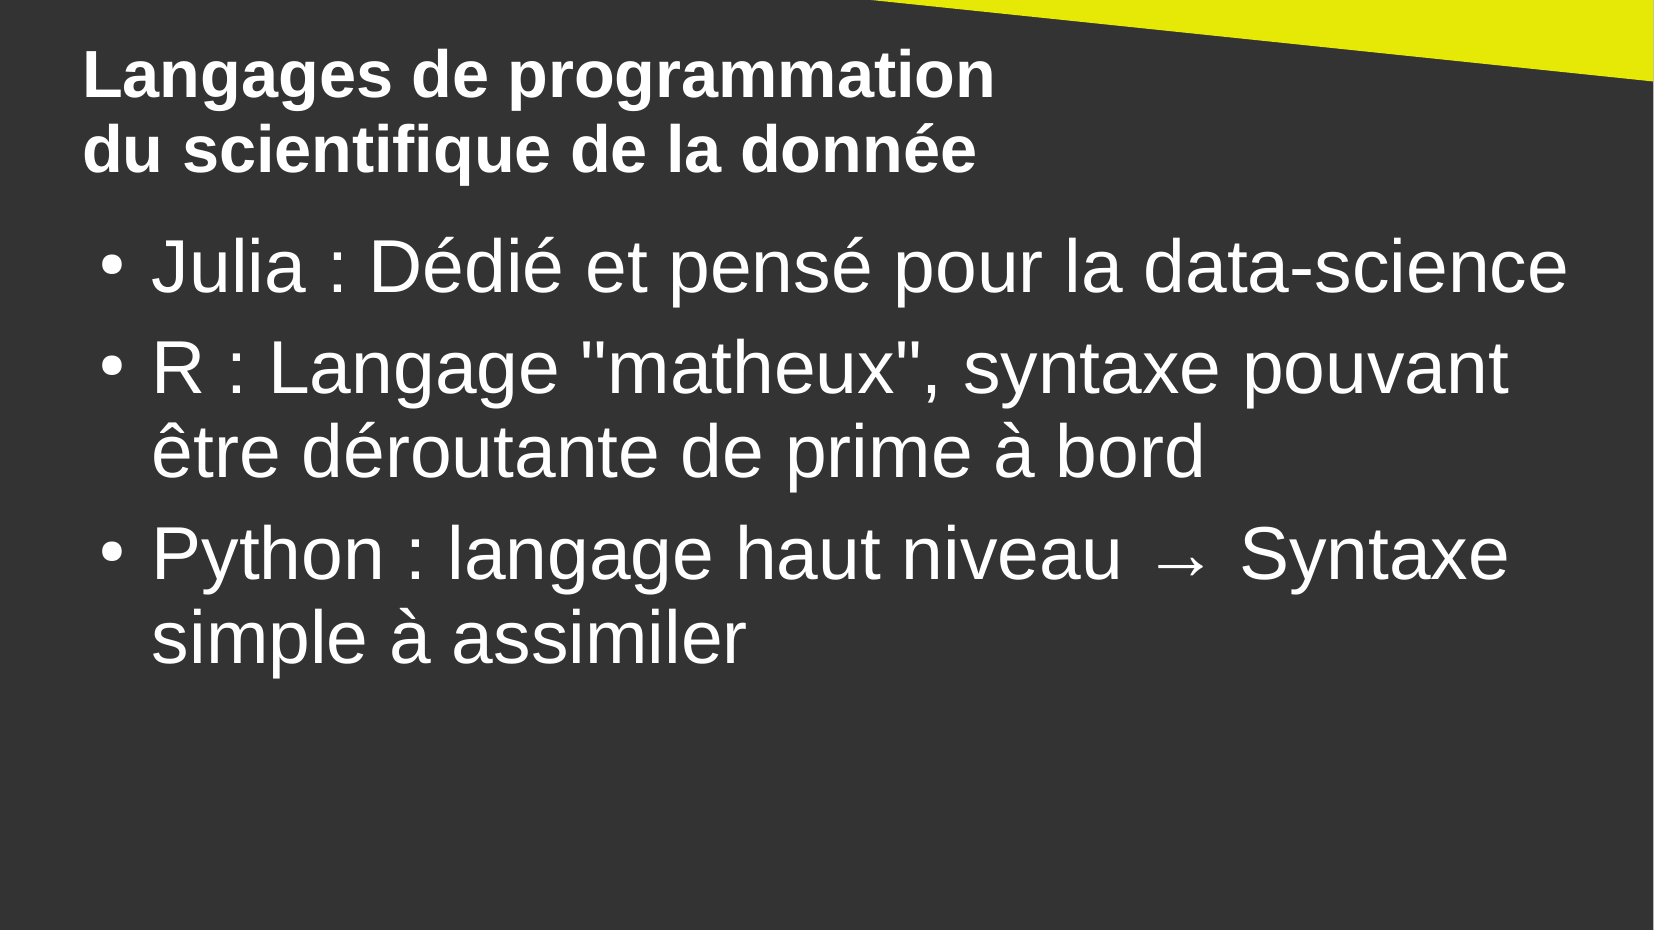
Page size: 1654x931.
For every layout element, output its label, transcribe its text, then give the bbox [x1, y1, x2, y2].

list Julia : Dédié et pensé pour la data-science R : Langage "matheux", syntaxe pouvant être déroutante de prime à bord Python : langage haut niveau → Syntaxe simple à assimiler [80, 224, 1620, 703]
text_box [871, 0, 1654, 82]
title Langages de programmation du scientifique de la donnée [82, 37, 1123, 187]
